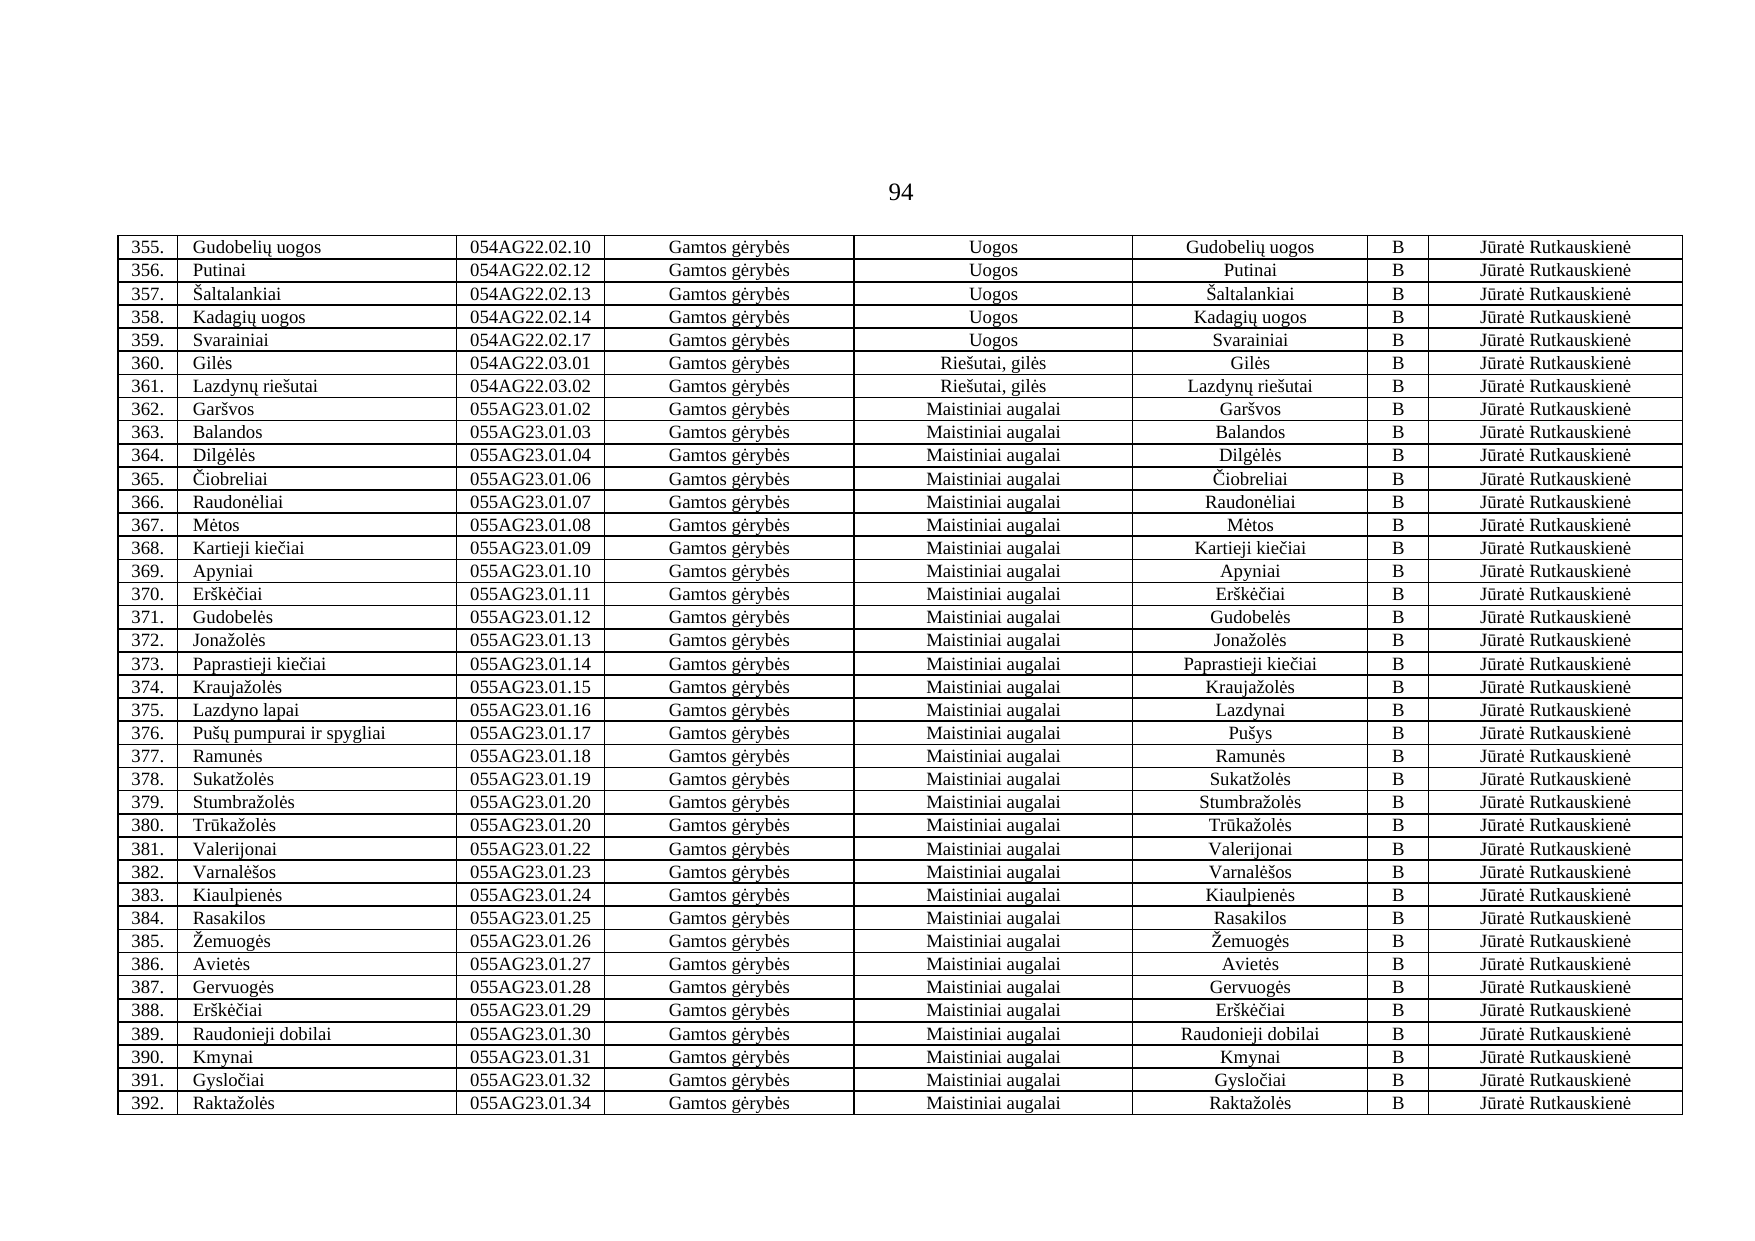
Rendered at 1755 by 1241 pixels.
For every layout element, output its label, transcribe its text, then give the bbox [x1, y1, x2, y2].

table_cell 054AG22.02.13 [457, 283, 604, 304]
table_cell Gamtos gėrybės [605, 306, 853, 327]
table_cell Ramunės [1133, 745, 1367, 767]
table_cell 368. [119, 537, 177, 558]
table_cell Kiaulpienės [1133, 884, 1367, 905]
table_cell B [1368, 976, 1428, 998]
table_cell Avietės [178, 953, 456, 975]
table_cell Erškėčiai [178, 583, 456, 605]
table_cell 055AG23.01.22 [457, 838, 604, 859]
table_cell Svarainiai [178, 329, 456, 350]
table_cell Gamtos gėrybės [605, 537, 853, 558]
table_cell B [1368, 1000, 1428, 1021]
table_cell B [1368, 468, 1428, 489]
table_cell B [1368, 699, 1428, 720]
table_cell Gysločiai [1133, 1069, 1367, 1090]
table_cell 382. [119, 861, 177, 882]
table_cell B [1368, 283, 1428, 304]
table_cell Avietės [1133, 953, 1367, 975]
table_cell Gamtos gėrybės [605, 861, 853, 882]
table_cell Maistiniai augalai [855, 1046, 1132, 1067]
table_cell Jūratė Rutkauskienė [1429, 1092, 1682, 1113]
table_cell B [1368, 745, 1428, 767]
table_cell Dilgėlės [1133, 445, 1367, 466]
table_cell Šaltalankiai [1133, 283, 1367, 304]
table_cell 363. [119, 421, 177, 443]
table_cell Svarainiai [1133, 329, 1367, 350]
table_cell 054AG22.02.17 [457, 329, 604, 350]
table_cell Jūratė Rutkauskienė [1429, 1046, 1682, 1067]
table_cell B [1368, 306, 1428, 327]
table_cell Jūratė Rutkauskienė [1429, 1069, 1682, 1090]
table_cell Maistiniai augalai [855, 445, 1132, 466]
table_cell Gamtos gėrybės [605, 791, 853, 813]
table_cell 377. [119, 745, 177, 767]
table_cell Jūratė Rutkauskienė [1429, 953, 1682, 975]
table_cell Maistiniai augalai [855, 398, 1132, 420]
table_cell Maistiniai augalai [855, 768, 1132, 790]
table_cell Gamtos gėrybės [605, 329, 853, 350]
table_cell Jūratė Rutkauskienė [1429, 491, 1682, 512]
table_cell Valerijonai [1133, 838, 1367, 859]
table_cell Jūratė Rutkauskienė [1429, 815, 1682, 836]
table_cell Jūratė Rutkauskienė [1429, 1000, 1682, 1021]
table_cell Gamtos gėrybės [605, 375, 853, 397]
table_cell Kartieji kiečiai [1133, 537, 1367, 558]
table_cell Erškėčiai [178, 1000, 456, 1021]
table_cell 356. [119, 260, 177, 281]
table_cell Maistiniai augalai [855, 653, 1132, 674]
table_cell Jūratė Rutkauskienė [1429, 791, 1682, 813]
table_cell 366. [119, 491, 177, 512]
table_cell Kiaulpienės [178, 884, 456, 905]
table_cell Gamtos gėrybės [605, 1092, 853, 1113]
table_cell B [1368, 722, 1428, 743]
table_cell Gamtos gėrybės [605, 468, 853, 489]
table_cell Gamtos gėrybės [605, 630, 853, 651]
table_cell Gudobelės [1133, 606, 1367, 628]
table_cell 055AG23.01.28 [457, 976, 604, 998]
table_cell Gamtos gėrybės [605, 815, 853, 836]
table_cell Lazdynų riešutai [178, 375, 456, 397]
table_cell 055AG23.01.29 [457, 1000, 604, 1021]
table_cell Erškėčiai [1133, 583, 1367, 605]
table_cell Jūratė Rutkauskienė [1429, 468, 1682, 489]
table_cell Lazdynų riešutai [1133, 375, 1367, 397]
table_cell Rasakilos [1133, 907, 1367, 928]
table_cell Maistiniai augalai [855, 953, 1132, 975]
table_cell Jūratė Rutkauskienė [1429, 537, 1682, 558]
table_cell Gamtos gėrybės [605, 676, 853, 697]
table_cell Sukatžolės [1133, 768, 1367, 790]
table_cell Paprastieji kiečiai [178, 653, 456, 674]
table_cell Jūratė Rutkauskienė [1429, 398, 1682, 420]
table_cell 376. [119, 722, 177, 743]
table_cell 055AG23.01.31 [457, 1046, 604, 1067]
table_cell B [1368, 1046, 1428, 1067]
table_cell Raudonieji dobilai [1133, 1023, 1367, 1044]
table_cell Maistiniai augalai [855, 930, 1132, 952]
table_cell 054AG22.02.10 [457, 236, 604, 258]
table_cell 055AG23.01.18 [457, 745, 604, 767]
table_cell Gamtos gėrybės [605, 1000, 853, 1021]
table_cell Maistiniai augalai [855, 676, 1132, 697]
table_cell B [1368, 907, 1428, 928]
table_cell 055AG23.01.20 [457, 791, 604, 813]
table_cell Uogos [855, 260, 1132, 281]
table_cell Kadagių uogos [1133, 306, 1367, 327]
table_cell Uogos [855, 283, 1132, 304]
table_cell Jūratė Rutkauskienė [1429, 283, 1682, 304]
table_cell Jūratė Rutkauskienė [1429, 606, 1682, 628]
table_cell B [1368, 375, 1428, 397]
table_cell Gamtos gėrybės [605, 699, 853, 720]
table_cell 379. [119, 791, 177, 813]
table_cell Maistiniai augalai [855, 1023, 1132, 1044]
table_cell 380. [119, 815, 177, 836]
table_cell B [1368, 560, 1428, 582]
table_cell 055AG23.01.16 [457, 699, 604, 720]
table_cell 054AG22.02.14 [457, 306, 604, 327]
table_cell B [1368, 815, 1428, 836]
table_cell Jūratė Rutkauskienė [1429, 630, 1682, 651]
table_cell Gamtos gėrybės [605, 236, 853, 258]
table_cell 388. [119, 1000, 177, 1021]
table_cell B [1368, 630, 1428, 651]
table_cell Maistiniai augalai [855, 861, 1132, 882]
table_cell Balandos [178, 421, 456, 443]
table_cell Valerijonai [178, 838, 456, 859]
table_cell Jūratė Rutkauskienė [1429, 560, 1682, 582]
table_cell Kraujažolės [1133, 676, 1367, 697]
table_cell Lazdyno lapai [178, 699, 456, 720]
table_cell 055AG23.01.26 [457, 930, 604, 952]
table_cell Raudonieji dobilai [178, 1023, 456, 1044]
table_cell Jūratė Rutkauskienė [1429, 676, 1682, 697]
table_cell Maistiniai augalai [855, 699, 1132, 720]
table_cell B [1368, 491, 1428, 512]
table_cell B [1368, 514, 1428, 535]
table_cell Jūratė Rutkauskienė [1429, 514, 1682, 535]
table_cell 373. [119, 653, 177, 674]
table_cell Gamtos gėrybės [605, 1023, 853, 1044]
table_cell Jūratė Rutkauskienė [1429, 653, 1682, 674]
table_cell 055AG23.01.11 [457, 583, 604, 605]
table_cell 390. [119, 1046, 177, 1067]
table_cell Jūratė Rutkauskienė [1429, 699, 1682, 720]
table_cell Jonažolės [1133, 630, 1367, 651]
table_cell Jūratė Rutkauskienė [1429, 306, 1682, 327]
table_cell 055AG23.01.04 [457, 445, 604, 466]
table_cell Gamtos gėrybės [605, 260, 853, 281]
table_cell Kraujažolės [178, 676, 456, 697]
table_cell Gudobelių uogos [178, 236, 456, 258]
table_cell 367. [119, 514, 177, 535]
table_cell B [1368, 838, 1428, 859]
table_cell Jūratė Rutkauskienė [1429, 421, 1682, 443]
table_cell 055AG23.01.02 [457, 398, 604, 420]
table_cell Jūratė Rutkauskienė [1429, 352, 1682, 373]
table_cell 391. [119, 1069, 177, 1090]
table_cell 055AG23.01.13 [457, 630, 604, 651]
table_cell Putinai [178, 260, 456, 281]
table_cell Erškėčiai [1133, 1000, 1367, 1021]
table_cell 055AG23.01.25 [457, 907, 604, 928]
table_cell Maistiniai augalai [855, 884, 1132, 905]
table_cell Kartieji kiečiai [178, 537, 456, 558]
table_cell Mėtos [1133, 514, 1367, 535]
table_cell 055AG23.01.17 [457, 722, 604, 743]
table_cell Jūratė Rutkauskienė [1429, 838, 1682, 859]
table_cell Gervuogės [1133, 976, 1367, 998]
table_cell 358. [119, 306, 177, 327]
table_cell Gamtos gėrybės [605, 1046, 853, 1067]
table_cell 357. [119, 283, 177, 304]
table_cell Raktažolės [178, 1092, 456, 1113]
table_cell Gamtos gėrybės [605, 722, 853, 743]
table_cell Maistiniai augalai [855, 491, 1132, 512]
table_cell Jūratė Rutkauskienė [1429, 1023, 1682, 1044]
table_cell 369. [119, 560, 177, 582]
table_cell Maistiniai augalai [855, 560, 1132, 582]
table_cell Gamtos gėrybės [605, 953, 853, 975]
table_cell Žemuogės [178, 930, 456, 952]
table_cell 055AG23.01.34 [457, 1092, 604, 1113]
table_cell Jūratė Rutkauskienė [1429, 583, 1682, 605]
table_cell Gilės [1133, 352, 1367, 373]
table_cell Pušys [1133, 722, 1367, 743]
table_cell 389. [119, 1023, 177, 1044]
table_cell Maistiniai augalai [855, 838, 1132, 859]
table_cell 361. [119, 375, 177, 397]
table_cell Gamtos gėrybės [605, 445, 853, 466]
table_cell 055AG23.01.03 [457, 421, 604, 443]
table_cell 370. [119, 583, 177, 605]
table_cell Varnalėšos [1133, 861, 1367, 882]
table_cell Apyniai [178, 560, 456, 582]
table_cell Jūratė Rutkauskienė [1429, 884, 1682, 905]
table_cell B [1368, 861, 1428, 882]
table_cell 055AG23.01.30 [457, 1023, 604, 1044]
table_cell Mėtos [178, 514, 456, 535]
table_cell Uogos [855, 236, 1132, 258]
table_cell 360. [119, 352, 177, 373]
table_cell B [1368, 930, 1428, 952]
table_cell Maistiniai augalai [855, 1069, 1132, 1090]
table_cell 385. [119, 930, 177, 952]
table_cell Gamtos gėrybės [605, 491, 853, 512]
table_cell 371. [119, 606, 177, 628]
table_cell B [1368, 583, 1428, 605]
table_cell Putinai [1133, 260, 1367, 281]
table_cell Raudonėliai [178, 491, 456, 512]
table_cell Gamtos gėrybės [605, 583, 853, 605]
table_cell Gamtos gėrybės [605, 907, 853, 928]
table_cell Jūratė Rutkauskienė [1429, 768, 1682, 790]
table_cell Stumbražolės [178, 791, 456, 813]
table_cell Gilės [178, 352, 456, 373]
table_cell Maistiniai augalai [855, 815, 1132, 836]
table_cell Jūratė Rutkauskienė [1429, 861, 1682, 882]
table_cell B [1368, 329, 1428, 350]
table_cell 055AG23.01.06 [457, 468, 604, 489]
table_cell Čiobreliai [178, 468, 456, 489]
table_cell Varnalėšos [178, 861, 456, 882]
table_cell B [1368, 768, 1428, 790]
table_cell 055AG23.01.27 [457, 953, 604, 975]
table_cell B [1368, 1069, 1428, 1090]
table_cell B [1368, 791, 1428, 813]
table_cell Trūkažolės [1133, 815, 1367, 836]
table_cell 364. [119, 445, 177, 466]
table_cell Stumbražolės [1133, 791, 1367, 813]
table_cell Maistiniai augalai [855, 468, 1132, 489]
table_cell 055AG23.01.24 [457, 884, 604, 905]
table_cell Riešutai, gilės [855, 375, 1132, 397]
table_cell Žemuogės [1133, 930, 1367, 952]
table_cell Gamtos gėrybės [605, 930, 853, 952]
table_cell Maistiniai augalai [855, 1092, 1132, 1113]
table_cell 055AG23.01.15 [457, 676, 604, 697]
table_cell Maistiniai augalai [855, 745, 1132, 767]
table_cell Čiobreliai [1133, 468, 1367, 489]
table_cell B [1368, 352, 1428, 373]
table_cell 365. [119, 468, 177, 489]
table_cell Maistiniai augalai [855, 1000, 1132, 1021]
table_cell Rasakilos [178, 907, 456, 928]
table_cell B [1368, 953, 1428, 975]
table_cell Garšvos [178, 398, 456, 420]
table_cell B [1368, 653, 1428, 674]
table_cell 374. [119, 676, 177, 697]
table_cell Maistiniai augalai [855, 976, 1132, 998]
table_cell Maistiniai augalai [855, 583, 1132, 605]
table_cell Maistiniai augalai [855, 630, 1132, 651]
table_cell 055AG23.01.19 [457, 768, 604, 790]
table_cell B [1368, 1023, 1428, 1044]
table_cell Gamtos gėrybės [605, 838, 853, 859]
table_cell Gamtos gėrybės [605, 606, 853, 628]
table_cell Jūratė Rutkauskienė [1429, 445, 1682, 466]
table_cell Šaltalankiai [178, 283, 456, 304]
table_cell 055AG23.01.14 [457, 653, 604, 674]
table_cell Jūratė Rutkauskienė [1429, 976, 1682, 998]
table_cell Gamtos gėrybės [605, 560, 853, 582]
table_cell Lazdynai [1133, 699, 1367, 720]
table_cell 381. [119, 838, 177, 859]
table_cell 375. [119, 699, 177, 720]
table_cell B [1368, 398, 1428, 420]
table_cell Gamtos gėrybės [605, 653, 853, 674]
table_cell Gamtos gėrybės [605, 1069, 853, 1090]
table_cell Jūratė Rutkauskienė [1429, 722, 1682, 743]
table_cell B [1368, 537, 1428, 558]
table_cell 055AG23.01.10 [457, 560, 604, 582]
table_cell Jūratė Rutkauskienė [1429, 930, 1682, 952]
table_cell Gysločiai [178, 1069, 456, 1090]
table_cell Jūratė Rutkauskienė [1429, 329, 1682, 350]
table_cell 055AG23.01.12 [457, 606, 604, 628]
table_cell 054AG22.02.12 [457, 260, 604, 281]
table_cell 386. [119, 953, 177, 975]
table_cell 359. [119, 329, 177, 350]
table_cell Uogos [855, 329, 1132, 350]
table_cell 055AG23.01.07 [457, 491, 604, 512]
table_cell 055AG23.01.32 [457, 1069, 604, 1090]
table_cell Gamtos gėrybės [605, 283, 853, 304]
table_cell 355. [119, 236, 177, 258]
table_cell B [1368, 260, 1428, 281]
table_cell Jūratė Rutkauskienė [1429, 375, 1682, 397]
table_cell Jonažolės [178, 630, 456, 651]
table_cell B [1368, 676, 1428, 697]
table_cell B [1368, 606, 1428, 628]
table_cell 054AG22.03.02 [457, 375, 604, 397]
table_cell Maistiniai augalai [855, 606, 1132, 628]
table_cell 055AG23.01.23 [457, 861, 604, 882]
table_cell Raudonėliai [1133, 491, 1367, 512]
table_cell Kadagių uogos [178, 306, 456, 327]
table_cell Garšvos [1133, 398, 1367, 420]
table_cell Maistiniai augalai [855, 907, 1132, 928]
table_cell Balandos [1133, 421, 1367, 443]
table_cell Dilgėlės [178, 445, 456, 466]
table_cell Apyniai [1133, 560, 1367, 582]
table_cell Gamtos gėrybės [605, 514, 853, 535]
table_cell Riešutai, gilės [855, 352, 1132, 373]
table_cell 383. [119, 884, 177, 905]
table_cell Jūratė Rutkauskienė [1429, 260, 1682, 281]
table_cell Gamtos gėrybės [605, 884, 853, 905]
table_cell Jūratė Rutkauskienė [1429, 745, 1682, 767]
table_cell Gamtos gėrybės [605, 421, 853, 443]
table_cell Uogos [855, 306, 1132, 327]
table_cell 387. [119, 976, 177, 998]
table_cell Jūratė Rutkauskienė [1429, 236, 1682, 258]
table_cell Sukatžolės [178, 768, 456, 790]
table_cell Jūratė Rutkauskienė [1429, 907, 1682, 928]
table_cell Kmynai [1133, 1046, 1367, 1067]
table_cell 055AG23.01.20 [457, 815, 604, 836]
table_cell Maistiniai augalai [855, 537, 1132, 558]
table_cell Gamtos gėrybės [605, 976, 853, 998]
table_cell Gamtos gėrybės [605, 768, 853, 790]
table_cell B [1368, 445, 1428, 466]
table_cell Gamtos gėrybės [605, 352, 853, 373]
table_cell Raktažolės [1133, 1092, 1367, 1113]
table_cell Paprastieji kiečiai [1133, 653, 1367, 674]
table_cell Gudobelių uogos [1133, 236, 1367, 258]
table_cell 378. [119, 768, 177, 790]
table_cell Gamtos gėrybės [605, 398, 853, 420]
table_cell B [1368, 1092, 1428, 1113]
table_cell B [1368, 236, 1428, 258]
table_cell 362. [119, 398, 177, 420]
table_cell 055AG23.01.08 [457, 514, 604, 535]
table_cell Maistiniai augalai [855, 791, 1132, 813]
table_cell 054AG22.03.01 [457, 352, 604, 373]
table_cell Maistiniai augalai [855, 514, 1132, 535]
table_cell Kmynai [178, 1046, 456, 1067]
table_cell B [1368, 421, 1428, 443]
table_cell Gamtos gėrybės [605, 745, 853, 767]
table_cell Maistiniai augalai [855, 421, 1132, 443]
table_cell Maistiniai augalai [855, 722, 1132, 743]
table_cell 392. [119, 1092, 177, 1113]
table_cell Ramunės [178, 745, 456, 767]
table_cell Gervuogės [178, 976, 456, 998]
table_cell 055AG23.01.09 [457, 537, 604, 558]
table_cell Gudobelės [178, 606, 456, 628]
table_cell 372. [119, 630, 177, 651]
table_cell 384. [119, 907, 177, 928]
table_cell B [1368, 884, 1428, 905]
table_cell Trūkažolės [178, 815, 456, 836]
table_cell Pušų pumpurai ir spygliai [178, 722, 456, 743]
